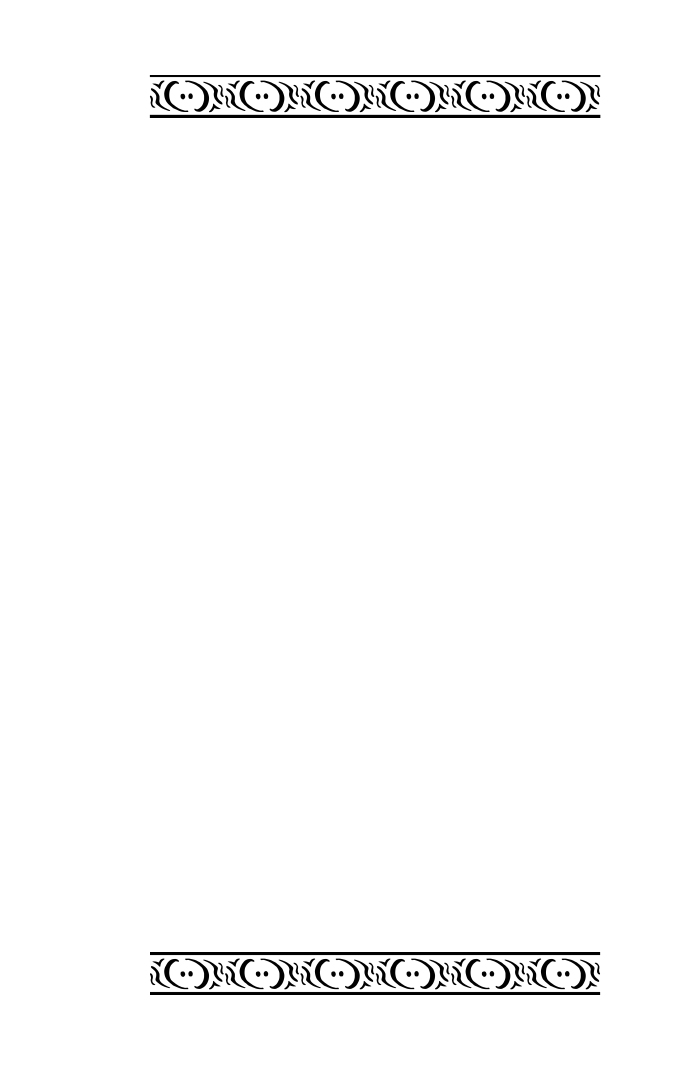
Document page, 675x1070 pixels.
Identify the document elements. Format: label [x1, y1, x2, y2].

picture [150, 952, 600, 995]
picture [149, 75, 601, 118]
